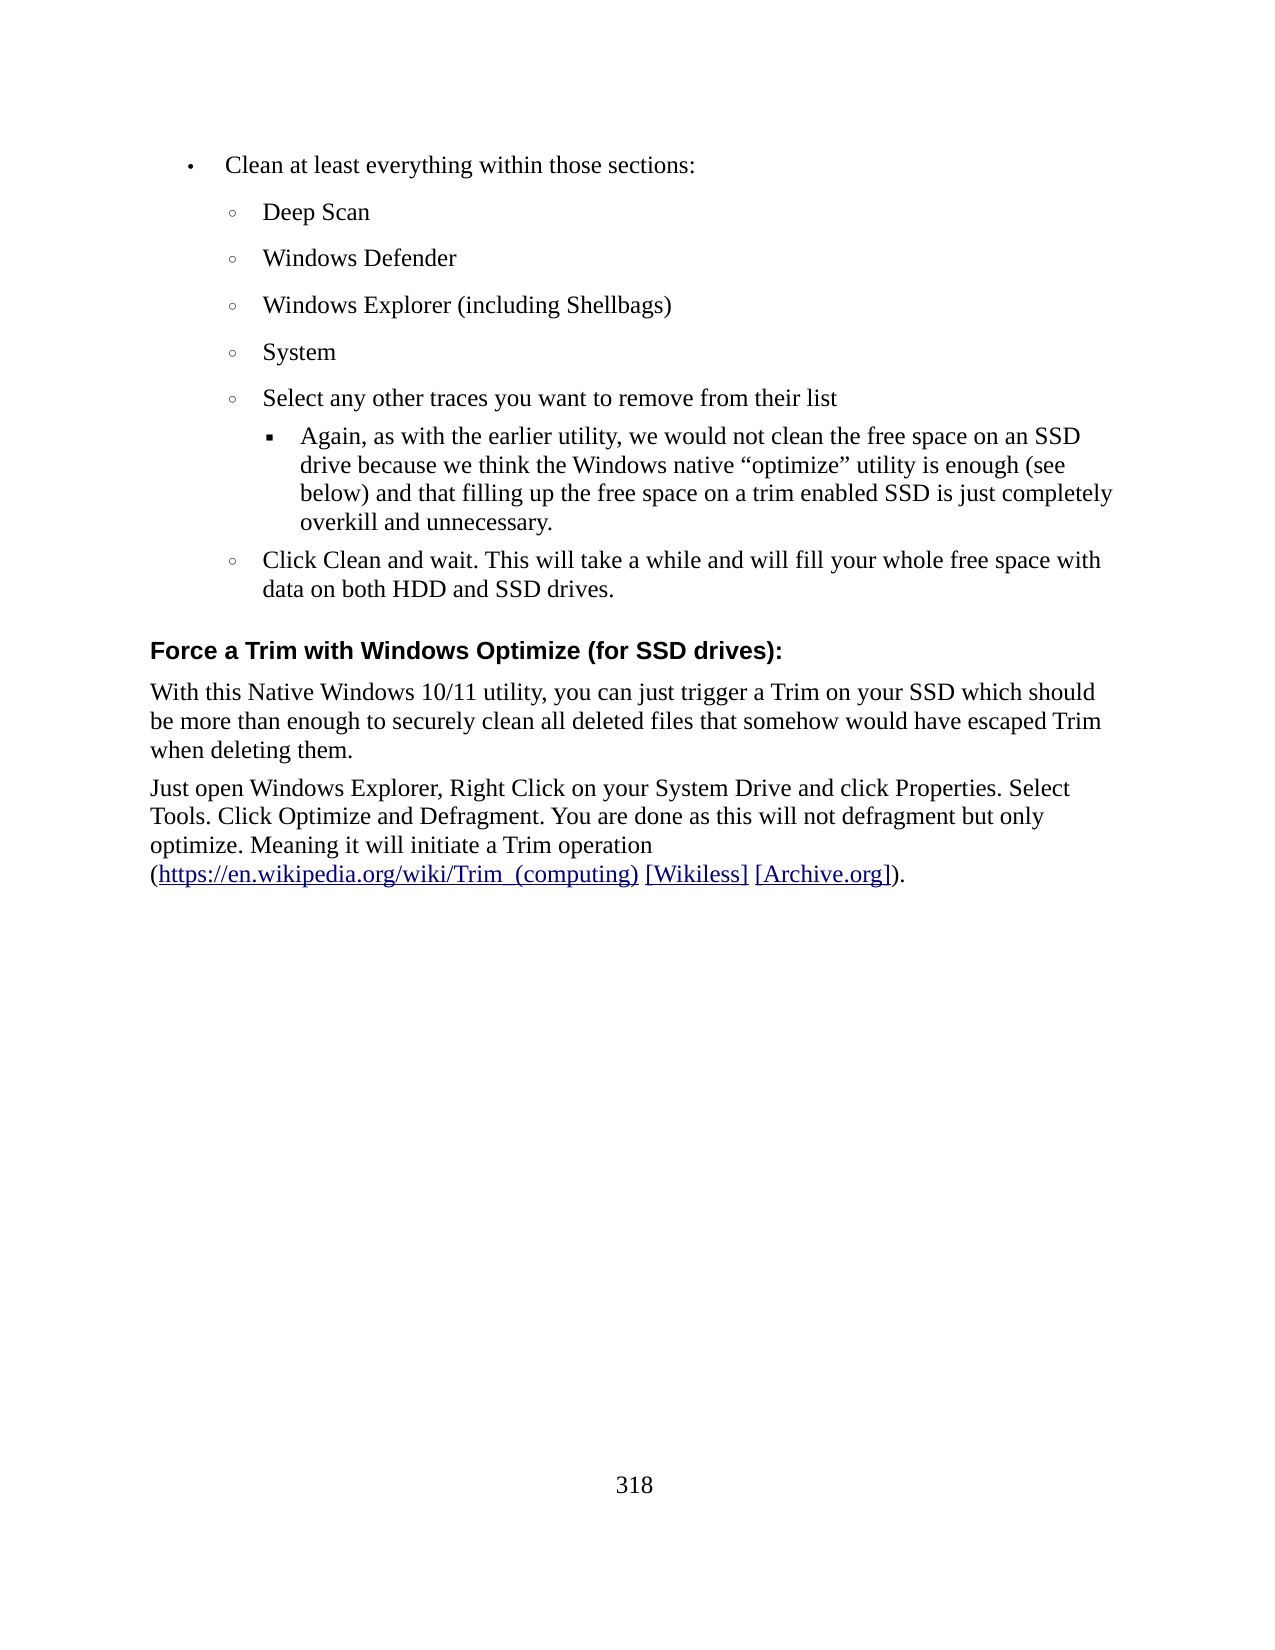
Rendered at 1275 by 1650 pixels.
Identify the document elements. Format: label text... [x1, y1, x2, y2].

list Again, as with the earlier utility, we would not clean the free space on an SSD drive because we think the Windows native “optimize” utility is enough (see below) and that filling up the free space on a trim enabled SSD is just completely overkill and unnecessary. [262, 421, 1125, 536]
list Deep Scan [225, 197, 1125, 225]
list Windows Explorer (including Shellbags) [225, 290, 1125, 319]
list System [225, 337, 1125, 365]
subtitle Force a Trim with Windows Optimize (for SSD drives): [150, 636, 1125, 665]
list Windows Defender [225, 243, 1125, 272]
list Click Clean and wait. This will take a while and will fill your whole free space with data on both HDD and SSD drives. [225, 545, 1125, 602]
list Clean at least everything within those sections: [187, 150, 1125, 179]
text Just open Windows Explorer, Right Click on your System Drive and click Properties. Select Tools. Click Optimize and Defragment. You are done as this will not defragment but only optimize. Meaning it will initiate a Trim operation (https://en.wikipedia.org/wiki/Trim_(computing) [Wikiless] [Archive.org]). [150, 773, 1125, 888]
text With this Native Windows 10/11 utility, you can just trigger a Trim on your SSD which should be more than enough to securely clean all deleted files that somehow would have escaped Trim when deleting them. [150, 677, 1125, 764]
list Select any other traces you want to remove from their list [225, 383, 1125, 412]
